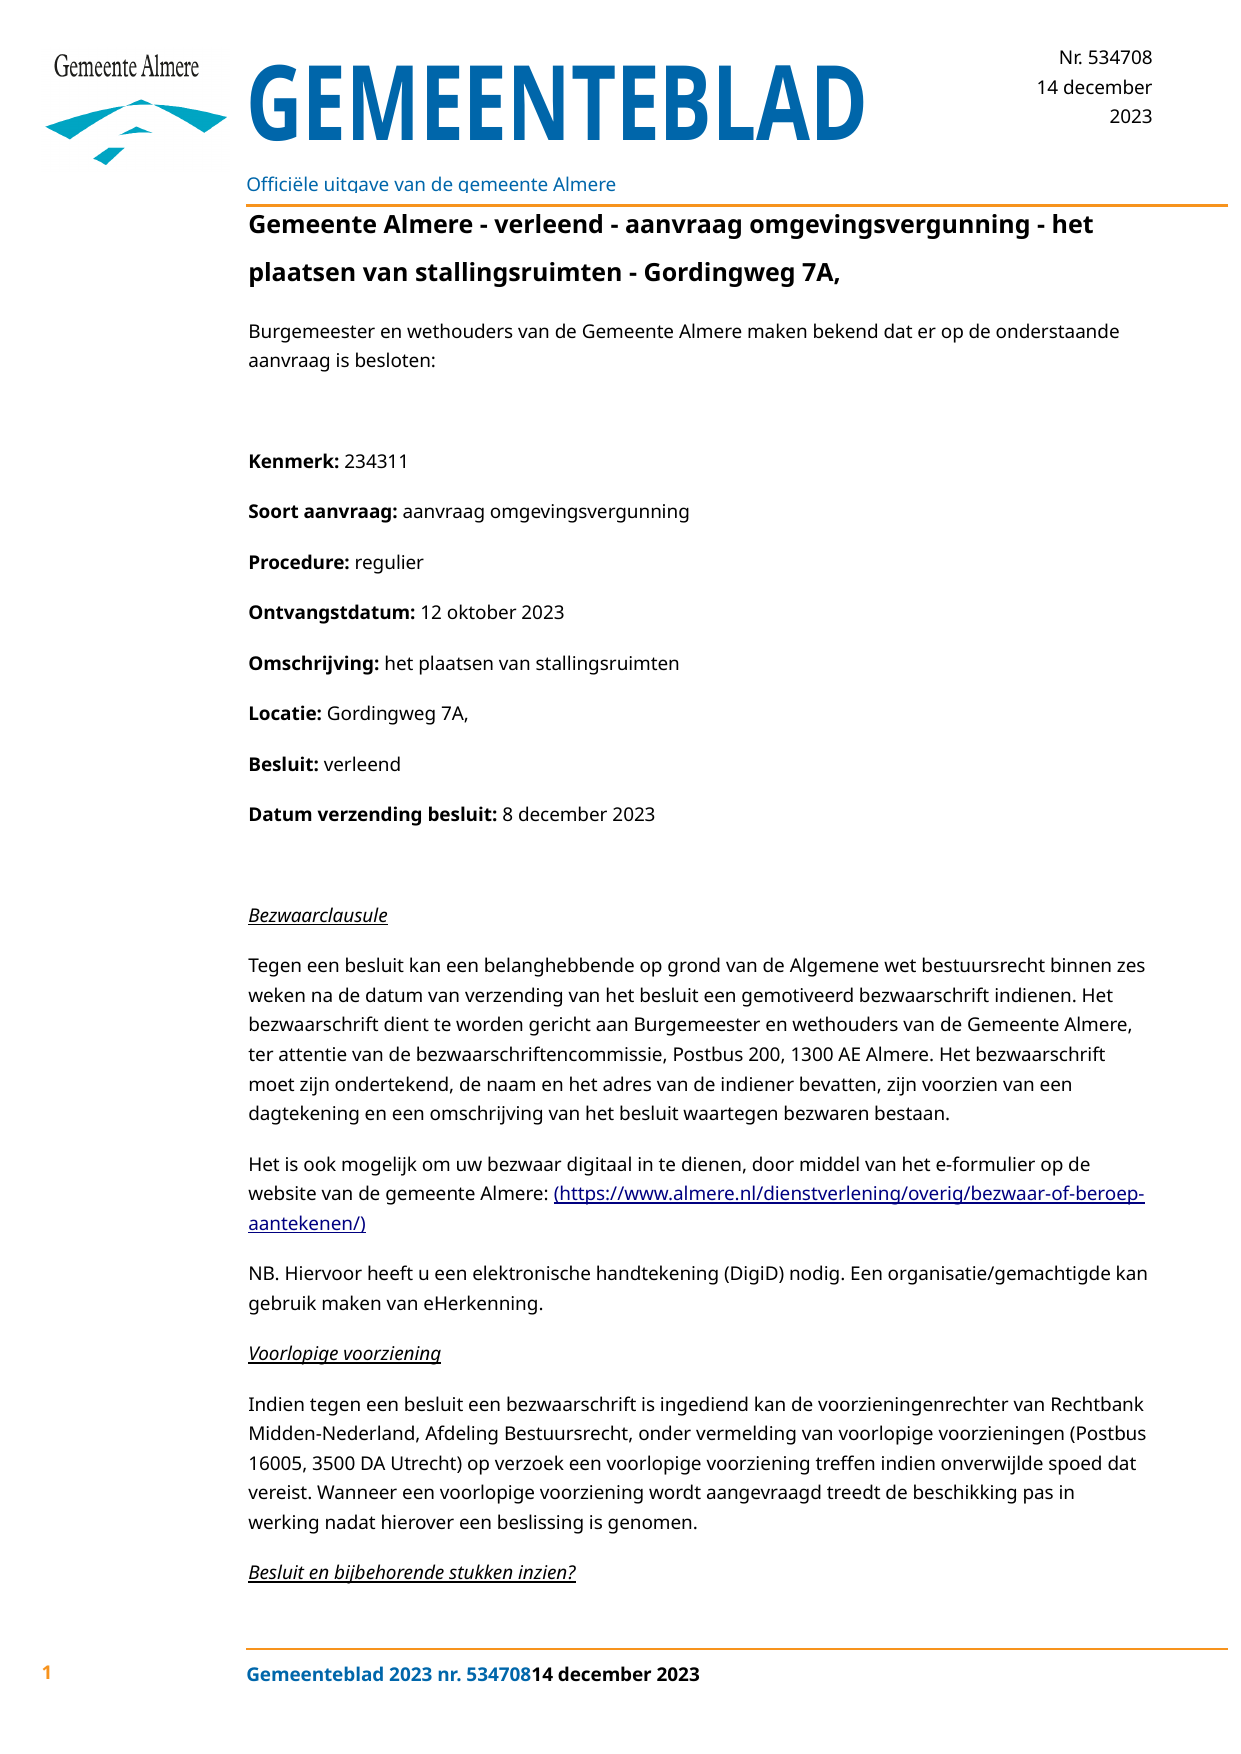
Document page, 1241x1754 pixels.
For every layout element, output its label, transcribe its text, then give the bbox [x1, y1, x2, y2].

picture [41, 47, 231, 172]
text Locatie: Gordingweg 7A, [248, 700, 1152, 726]
text Besluit: verleend [248, 751, 1152, 777]
text Indien tegen een besluit een bezwaarschrift is ingediend kan de voorzieningenrechter van Rechtbank Midden-Nederland, Afdeling Bestuursrecht, onder vermelding van voorlopige voorzieningen (Postbus 16005, 3500 DA Utrecht) op verzoek een voorlopige voorziening treffen indien onverwijlde spoed dat vereist. Wanneer een voorlopige voorziening wordt aangevraagd treedt de beschikking pas in werking nadat hierover een beslissing is genomen. [248, 1391, 1152, 1535]
text Omschrijving: het plaatsen van stallingsruimten [248, 650, 1152, 676]
text Procedure: regulier [248, 549, 1152, 575]
text Tegen een besluit kan een belanghebbende op grond van de Algemene wet bestuursrecht binnen zes weken na de datum van verzending van het besluit een gemotiveerd bezwaarschrift indienen. Het bezwaarschrift dient te worden gericht aan Burgemeester en wethouders van de Gemeente Almere, ter attentie van de bezwaarschriftencommissie, Postbus 200, 1300 AE Almere. Het bezwaarschrift moet zijn ondertekend, de naam en het adres van de indiener bevatten, zijn voorzien van een dagtekening en een omschrijving van het besluit waartegen bezwaren bestaan. [248, 952, 1152, 1126]
text Voorlopige voorziening [248, 1340, 1152, 1366]
text NB. Hiervoor heeft u een elektronische handtekening (DigiD) nodig. Een organisatie/gemachtigde kan gebruik maken van eHerkenning. [248, 1260, 1152, 1316]
text Het is ook mogelijk om uw bezwaar digitaal in te dienen, door middel van het e-formulier op de website van de gemeente Almere: (https://www.almere.nl/dienstverlening/overig/bezwaar-of-beroep-aantekenen/) [248, 1151, 1152, 1236]
text Datum verzending besluit: 8 december 2023 [248, 801, 1152, 827]
text Kenmerk: 234311 [248, 448, 1152, 474]
text Gemeente Almere - verleend - aanvraag omgevingsvergunning - het plaatsen van stallingsruimten - Gordingweg 7A, [248, 207, 1152, 288]
text Ontvangstdatum: 12 oktober 2023 [248, 599, 1152, 625]
text Burgemeester en wethouders van de Gemeente Almere maken bekend dat er op de onderstaande aanvraag is besloten: [248, 318, 1152, 373]
text Besluit en bijbehorende stukken inzien? [248, 1559, 1152, 1585]
text Bezwaarclausule [248, 902, 1152, 928]
text Soort aanvraag: aanvraag omgevingsvergunning [248, 499, 1152, 524]
